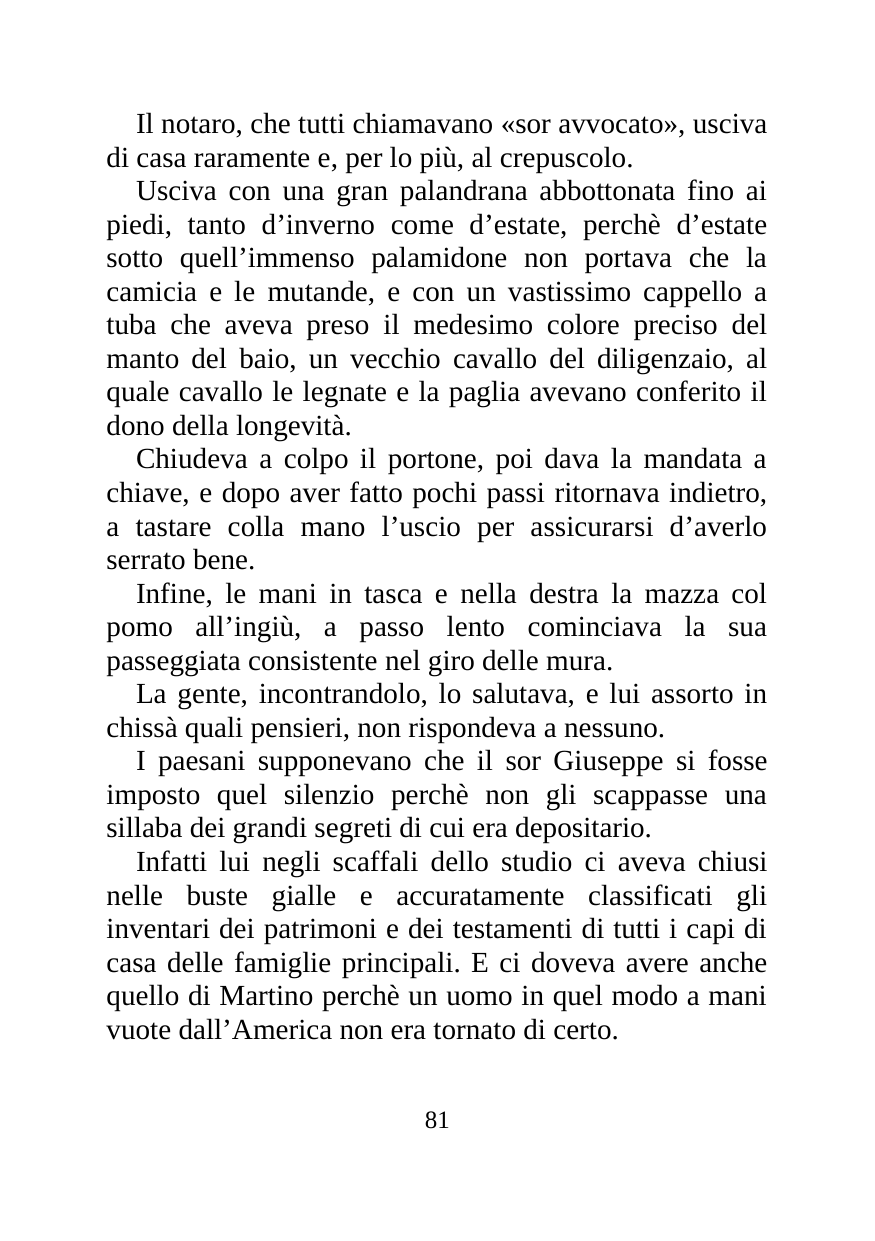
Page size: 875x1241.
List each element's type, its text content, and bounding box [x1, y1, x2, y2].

text La gente, incontrandolo, lo salutava, e lui assorto in chissà quali pensieri, non rispondeva a nessuno. [106, 676, 768, 743]
text Infatti lui negli scaffali dello studio ci aveva chiusi nelle buste gialle e accuratamente classificati gli inventari dei patrimoni e dei testamenti di tutti i capi di casa delle famiglie principali. E ci doveva avere anche quello di Martino perchè un uomo in quel modo a mani vuote dall’America non era tornato di certo. [106, 844, 768, 1045]
text Usciva con una gran palandrana abbottonata fino ai piedi, tanto d’inverno come d’estate, perchè d’estate sotto quell’immenso palamidone non portava che la camicia e le mutande, e con un vastissimo cappello a tuba che aveva preso il medesimo colore preciso del manto del baio, un vecchio cavallo del diligenzaio, al quale cavallo le legnate e la paglia avevano conferito il dono della longevità. [106, 173, 768, 442]
text I paesani supponevano che il sor Giuseppe si fosse imposto quel silenzio perchè non gli scappasse una sillaba dei grandi segreti di cui era depositario. [106, 743, 768, 844]
text Chiudeva a colpo il portone, poi dava la mandata a chiave, e dopo aver fatto pochi passi ritornava indietro, a tastare colla mano l’uscio per assicurarsi d’averlo serrato bene. [106, 442, 768, 576]
text Il notaro, che tutti chiamavano «sor avvocato», usciva di casa raramente e, per lo più, al crepuscolo. [106, 106, 768, 173]
text Infine, le mani in tasca e nella destra la mazza col pomo all’ingiù, a passo lento cominciava la sua passeggiata consistente nel giro delle mura. [106, 576, 768, 676]
